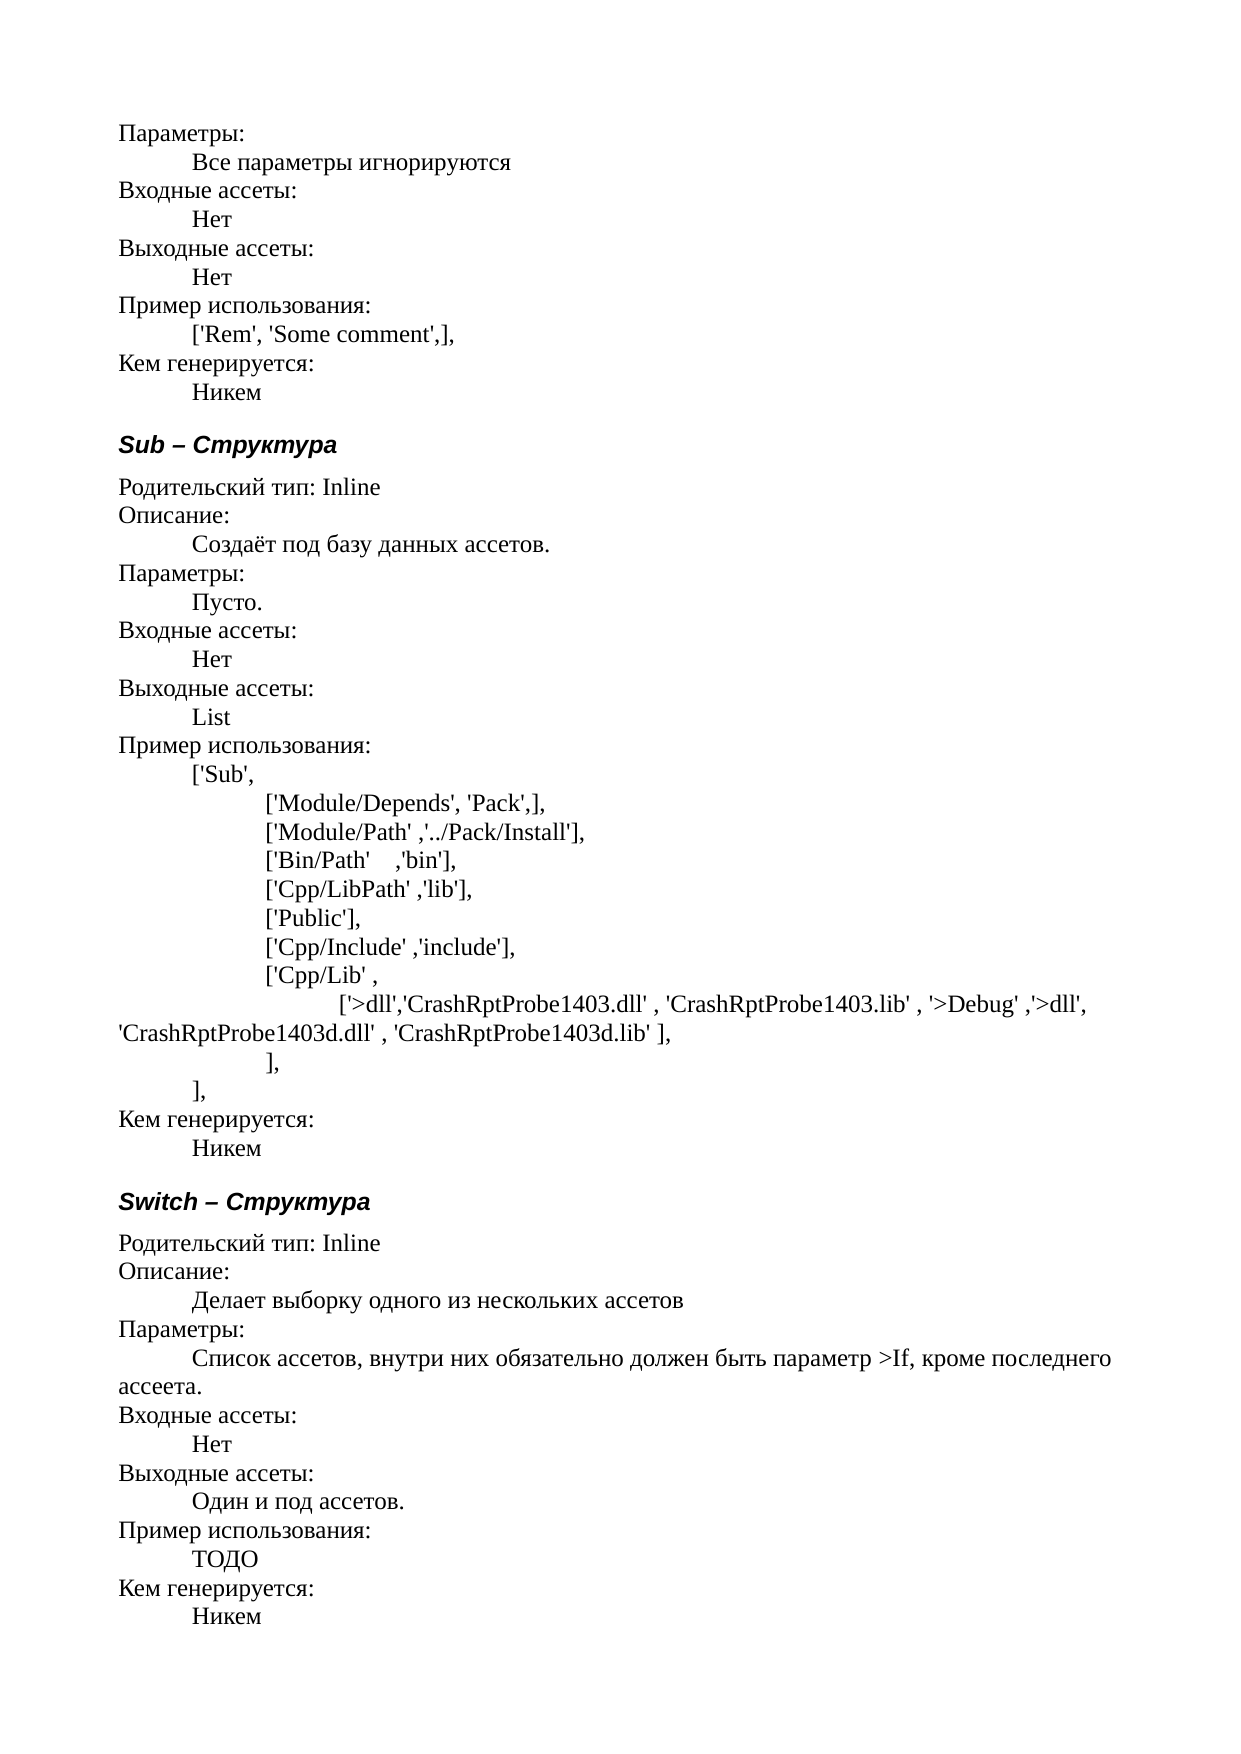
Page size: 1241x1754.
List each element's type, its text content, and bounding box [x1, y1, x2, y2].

text ['Module/Path' ,'../Pack/Install'], [118, 817, 1122, 845]
text Пример использования: [118, 1515, 1122, 1544]
text Выходные ассеты: [118, 673, 1122, 702]
text Описание: [118, 1256, 1122, 1285]
text Кем генерируется: [118, 348, 1122, 377]
text ['Public'], [118, 903, 1122, 932]
text Выходные ассеты: [118, 233, 1122, 262]
text ['Cpp/Lib' , [118, 960, 1122, 989]
text Нет [118, 262, 1122, 291]
text Кем генерируется: [118, 1104, 1122, 1133]
text Входные ассеты: [118, 615, 1122, 644]
text Делает выборку одного из нескольких ассетов [118, 1285, 1122, 1314]
subtitle Sub – Структура [118, 431, 1122, 459]
text ['>dll','CrashRptProbe1403.dll' , 'CrashRptProbe1403.lib' , '>Debug' ,'>dll', 'CrashRptProbe1403d.dll' , 'CrashRptProbe1403d.lib' ], [118, 989, 1122, 1047]
text Описание: [118, 500, 1122, 529]
text ['Module/Depends', 'Pack',], [118, 788, 1122, 817]
text ['Cpp/Include' ,'include'], [118, 932, 1122, 960]
text Родительский тип: Inline [118, 1228, 1122, 1256]
text Параметры: [118, 558, 1122, 587]
text Создаёт под базу данных ассетов. [118, 529, 1122, 558]
text Нет [118, 644, 1122, 673]
text Нет [118, 1429, 1122, 1458]
text Входные ассеты: [118, 1400, 1122, 1429]
text ['Bin/Path' ,'bin'], [118, 845, 1122, 874]
text Список ассетов, внутри них обязательно должен быть параметр >If, кроме последнего ассеета. [118, 1343, 1122, 1400]
subtitle Switch – Структура [118, 1187, 1122, 1215]
text ], [118, 1047, 1122, 1075]
text Никем [118, 1601, 1122, 1630]
text Пусто. [118, 587, 1122, 615]
text Выходные ассеты: [118, 1458, 1122, 1486]
text ['Sub', [118, 759, 1122, 788]
text ], [118, 1075, 1122, 1104]
text Пример использования: [118, 291, 1122, 319]
text ['Rem', 'Some comment',], [118, 319, 1122, 348]
text Пример использования: [118, 730, 1122, 759]
text Нет [118, 204, 1122, 233]
text Все параметры игнорируются [118, 147, 1122, 176]
text Параметры: [118, 1314, 1122, 1343]
text Никем [118, 1133, 1122, 1162]
text Родительский тип: Inline [118, 472, 1122, 500]
text List [118, 702, 1122, 730]
text ['Cpp/LibPath' ,'lib'], [118, 874, 1122, 903]
text Один и под ассетов. [118, 1486, 1122, 1515]
text Никем [118, 377, 1122, 406]
text ТОДО [118, 1544, 1122, 1573]
text Входные ассеты: [118, 176, 1122, 204]
text Кем генерируется: [118, 1573, 1122, 1601]
text Параметры: [118, 118, 1122, 147]
